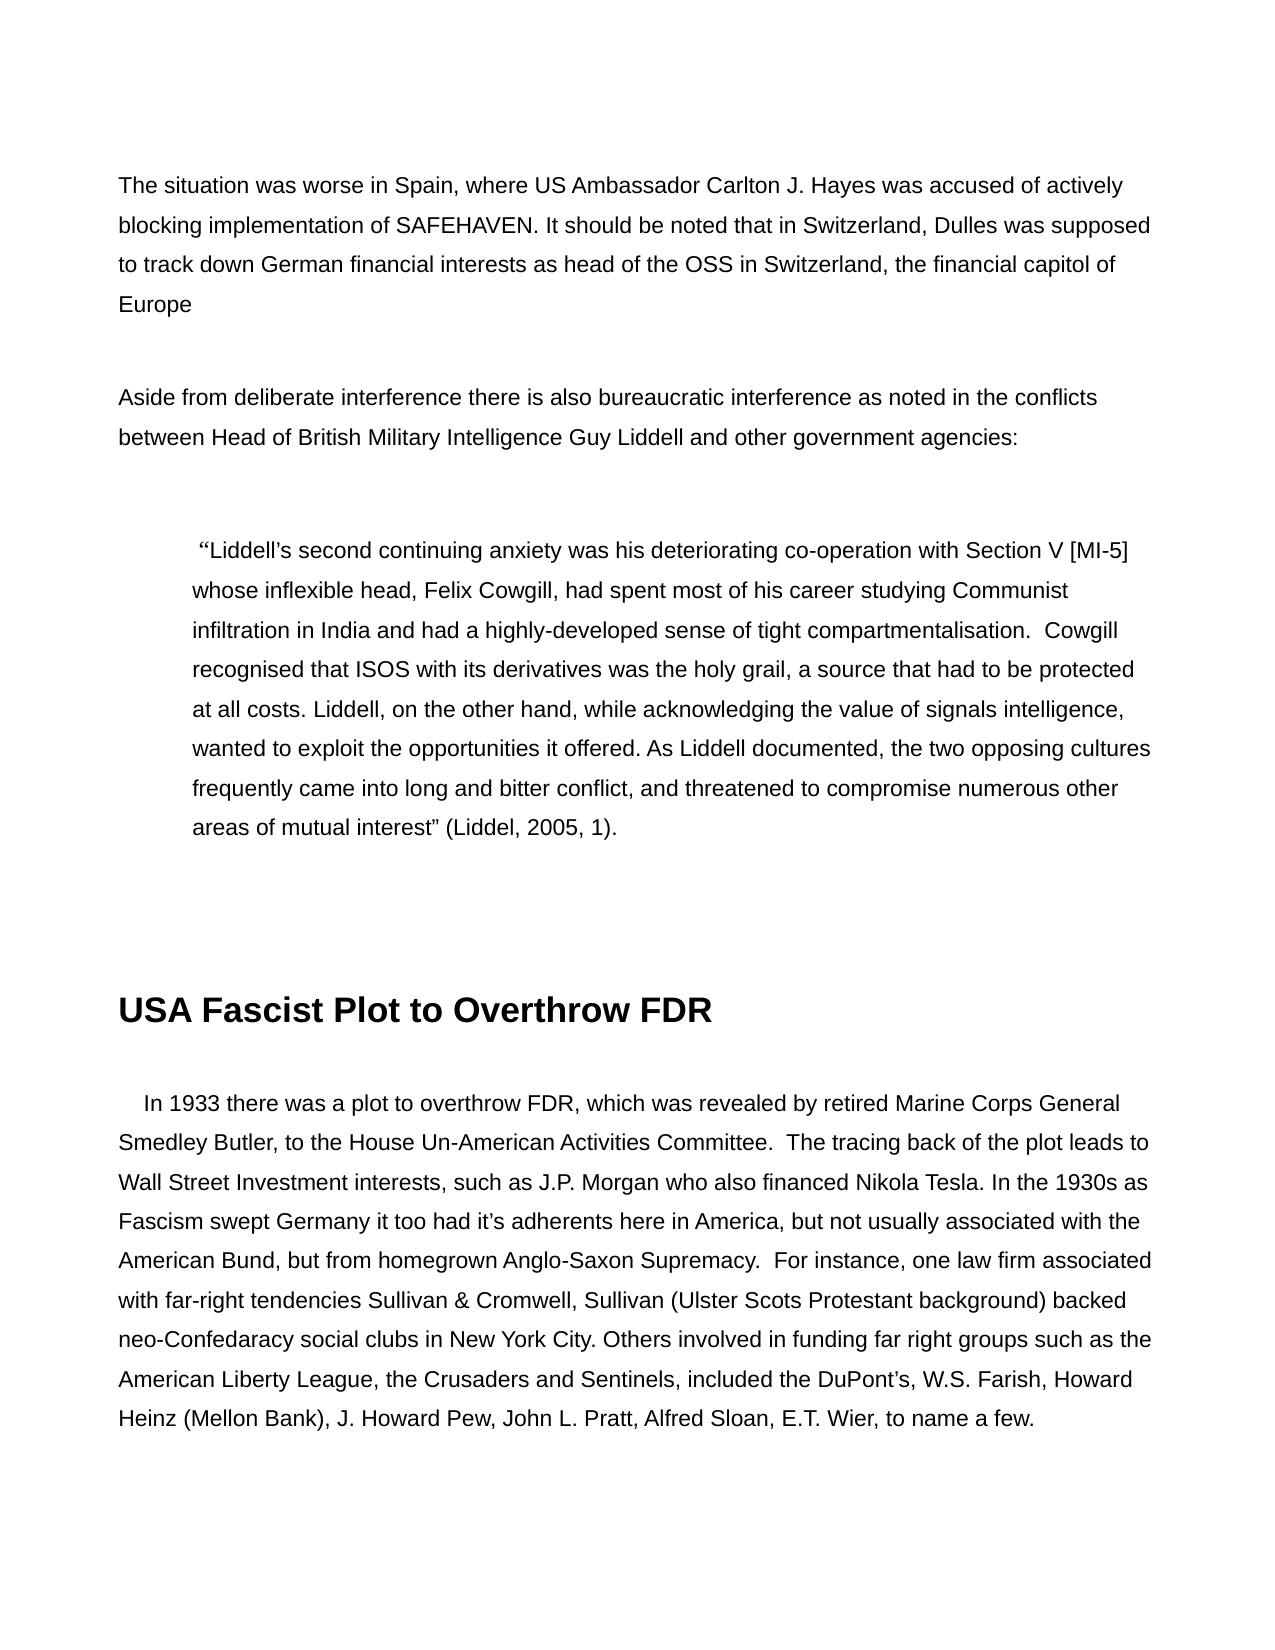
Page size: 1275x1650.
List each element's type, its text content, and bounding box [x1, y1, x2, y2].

text The situation was worse in Spain, where US Ambassador Carlton J. Hayes was accused of actively blocking implementation of SAFEHAVEN. It should be noted that in Switzerland, Dulles was supposed to track down German financial interests as head of the OSS in Switzerland, the financial capitol of Europe [118, 172, 1157, 317]
text “Liddell’s second continuing anxiety was his deteriorating co-operation with Section V [MI-5] whose inflexible head, Felix Cowgill, had spent most of his career studying Communist infiltration in India and had a highly-developed sense of tight compartmentalisation. Cowgill recognised that ISOS with its derivatives was the holy grail, a source that had to be protected at all costs. Liddell, on the other hand, while acknowledging the value of signals intelligence, wanted to exploit the opportunities it offered. As Liddell documented, the two opposing cultures frequently came into long and bitter conflict, and threatened to compromise numerous other areas of mutual interest” (Liddel, 2005, 1). [192, 535, 1157, 841]
text Aside from deliberate interference there is also bureaucratic interference as noted in the conflicts between Head of British Military Intelligence Guy Liddell and other government agencies: [118, 384, 1157, 450]
text In 1933 there was a plot to overthrow FDR, which was revealed by retired Marine Corps General Smedley Butler, to the House Un-American Activities Committee. The tracing back of the plot leads to Wall Street Investment interests, such as J.P. Morgan who also financed Nikola Tesla. In the 1930s as Fascism swept Germany it too had it’s adherents here in America, but not usually associated with the American Bund, but from homegrown Anglo-Saxon Supremacy. For instance, one law firm associated with far-right tendencies Sullivan & Cromwell, Sullivan (Ulster Scots Protestant background) backed neo-Confedaracy social clubs in New York City. Others involved in funding far right groups such as the American Liberty League, the Crusaders and Sentinels, included the DuPont’s, W.S. Farish, Howard Heinz (Mellon Bank), J. Howard Pew, John L. Pratt, Alfred Sloan, E.T. Wier, to name a few. [118, 1089, 1157, 1432]
text USA Fascist Plot to Overthrow FDR [118, 940, 1157, 1030]
